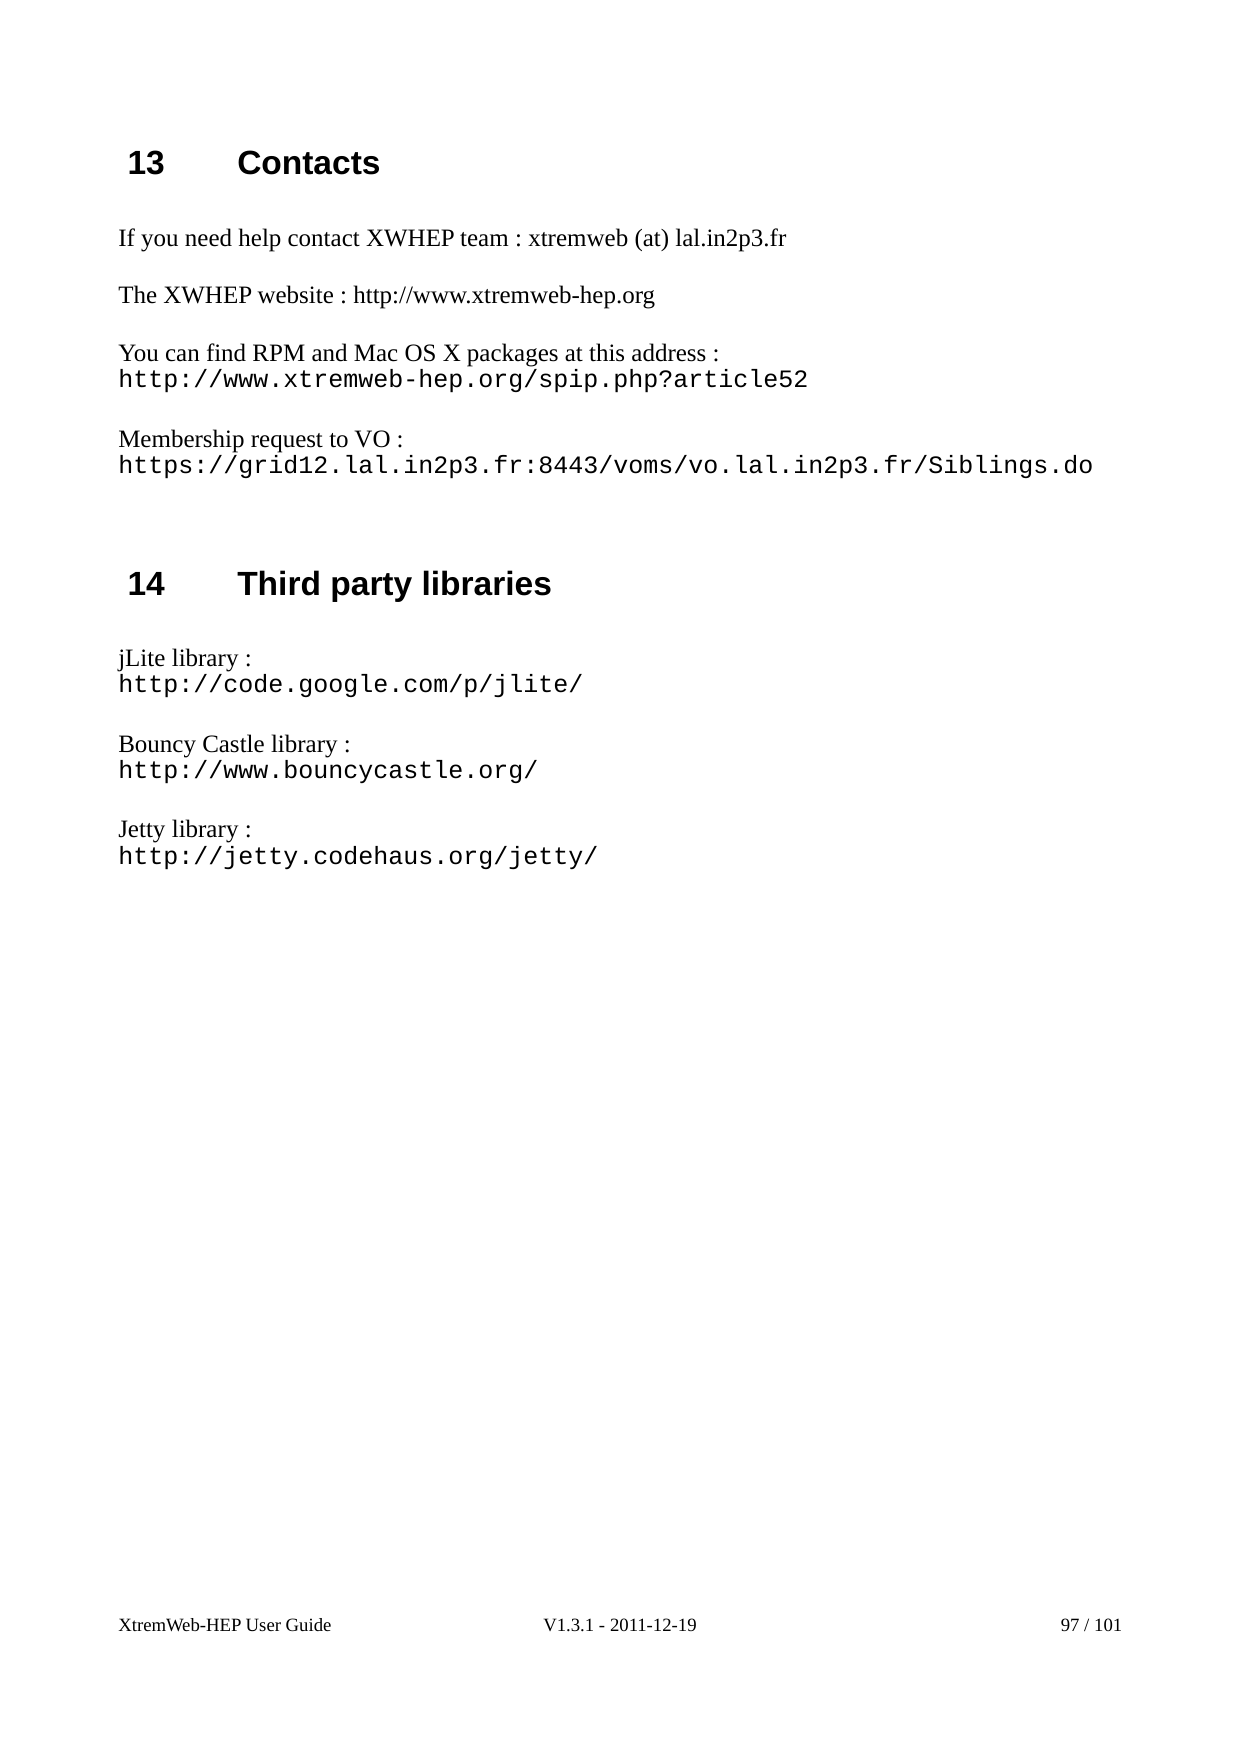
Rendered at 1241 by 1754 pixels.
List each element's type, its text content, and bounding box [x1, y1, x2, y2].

text Jetty library : [118, 814, 1122, 843]
text If you need help contact XWHEP team : xtremweb (at) lal.in2p3.fr [118, 223, 1122, 252]
text Membership request to VO : [118, 424, 1122, 453]
text http://jetty.codehaus.org/jetty/ [118, 843, 1122, 872]
text You can find RPM and Mac OS X packages at this address : [118, 338, 1122, 367]
subtitle Third party libraries [118, 563, 1122, 602]
subtitle Contacts [118, 143, 1122, 182]
text Bouncy Castle library : [118, 729, 1122, 758]
text https://grid12.lal.in2p3.fr:8443/voms/vo.lal.in2p3.fr/Siblings.do [118, 453, 1122, 481]
text jLite library : [118, 643, 1122, 672]
text http://code.google.com/p/jlite/ [118, 672, 1122, 700]
text The XWHEP website : http://www.xtremweb-hep.org [118, 281, 1122, 309]
text http://www.xtremweb-hep.org/spip.php?article52 [118, 367, 1122, 395]
text http://www.bouncycastle.org/ [118, 758, 1122, 786]
